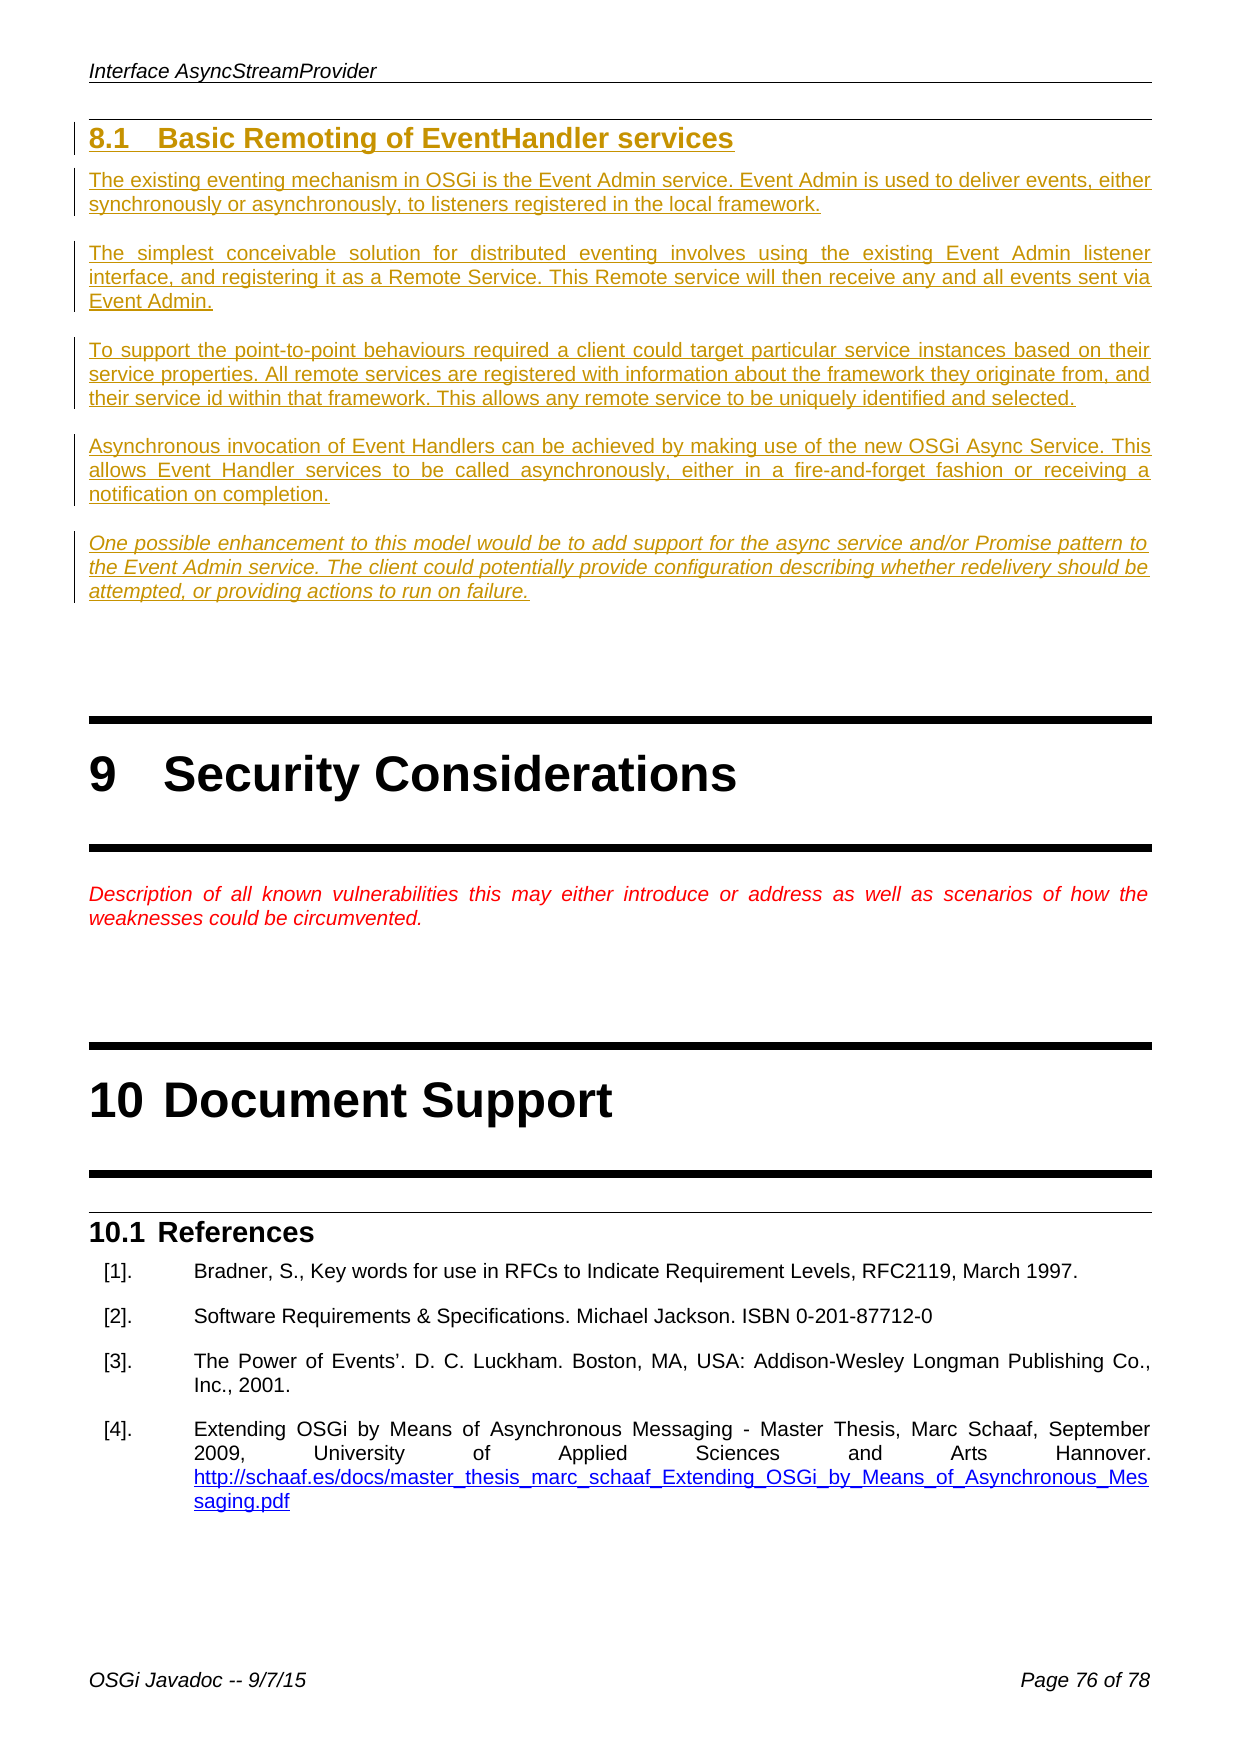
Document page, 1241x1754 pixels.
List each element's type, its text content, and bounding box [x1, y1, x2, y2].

text The existing eventing mechanism in OSGi is the Event Admin service. Event Admin is used to deliver events, either [88, 168, 1152, 189]
list Bradner, S., Key words for use in RFCs to Indicate Requirement Levels, RFC2119, March 1997. [103, 1259, 1152, 1283]
text allows Event Handler services to be called asynchronously, either in a fire-and-forget fashion or receiving a notification on completion. [88, 456, 1152, 506]
subtitle Document Support [88, 1043, 1152, 1178]
subtitle Basic Remoting of EventHandler services [88, 120, 1152, 155]
list Extending OSGi by Means of Asynchronous Messaging - Master Thesis, Marc Schaaf, September 2009, University of Applied Sciences and Arts Hannover. http://schaaf.es/docs/master_thesis_marc_schaaf_Extending_OSGi_by_Means_of_Asynchronous_Messaging.pdf [103, 1417, 1152, 1513]
subtitle Security Considerations [88, 717, 1152, 852]
text To support the point-to-point behaviours required a client could target particular service instances based on their service properties. All remote services are registered with information about the framework they originate from, and their service id within that framework. This allows any remote service to be uniquely identified and selected. [88, 337, 1152, 409]
text synchronously or asynchronously, to listeners registered in the local framework. [88, 190, 1152, 216]
text interface, and registering it as a Remote Service. This Remote service will then receive any and all events sent via [88, 263, 1152, 286]
list The Power of Events’. D. C. Luckham. Boston, MA, USA: Addison-Wesley Longman Publishing Co., Inc., 2001. [103, 1348, 1152, 1396]
text Asynchronous invocation of Event Handlers can be achieved by making use of the new OSGi Async Service. This [88, 434, 1152, 455]
text The simplest conceivable solution for distributed eventing involves using the existing Event Admin listener [88, 241, 1152, 262]
subtitle References [88, 1213, 1152, 1248]
list Software Requirements & Specifications. Michael Jackson. ISBN 0-201-87712-0 [103, 1304, 1152, 1328]
text One possible enhancement to this model would be to add support for the async service and/or Promise pattern to the Event Admin service. The client could potentially provide configuration describing whether redelivery should be attempted, or providing actions to run on failure. [88, 531, 1152, 603]
text Event Admin. [88, 287, 1152, 312]
text Description of all known vulnerabilities this may either introduce or address as well as scenarios of how the weaknesses could be circumvented. [88, 881, 1152, 929]
